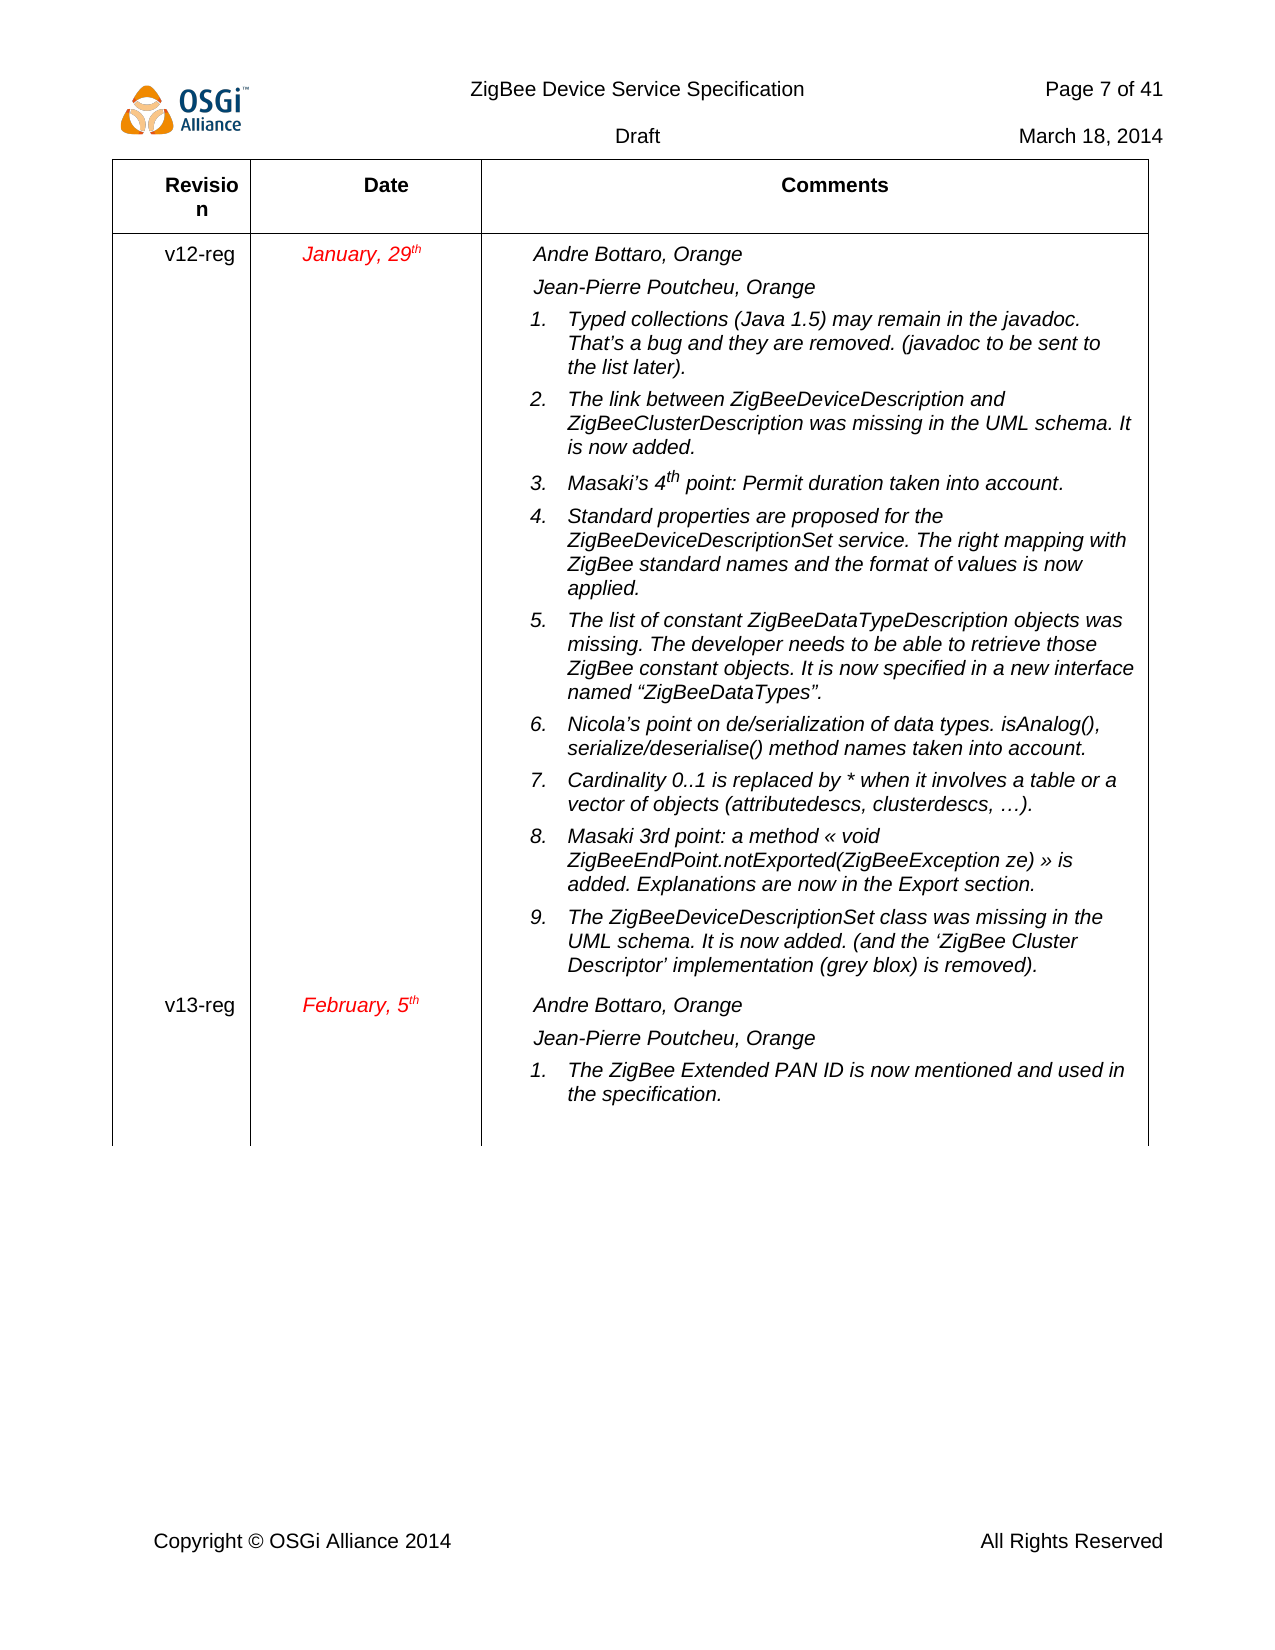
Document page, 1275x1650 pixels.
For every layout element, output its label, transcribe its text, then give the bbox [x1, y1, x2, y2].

table_cell Andre Bottaro, Orange Jean-Pierre Poutcheu, Orange The ZigBee Extended PAN ID is now mentioned and used in the specification. [482, 985, 1148, 1146]
table_cell January, 29th [251, 234, 481, 985]
table_cell v13-reg [113, 985, 250, 1146]
table_header Revision [113, 160, 250, 233]
table_cell Andre Bottaro, Orange Jean-Pierre Poutcheu, Orange Typed collections (Java 1.5) may remain in the javadoc. That’s a bug and they are removed. (javadoc to be sent to the list later). The link between ZigBeeDeviceDescription and ZigBeeClusterDescription was missing in the UML schema. It is now added. Masaki’s 4th point: Permit duration taken into account. Standard properties are proposed for the ZigBeeDeviceDescriptionSet service. The right mapping with ZigBee standard names and the format of values is now applied. The list of constant ZigBeeDataTypeDescription objects was missing. The developer needs to be able to retrieve those ZigBee constant objects. It is now specified in a new interface named “ZigBeeDataTypes”. Nicola’s point on de/serialization of data types. isAnalog(), serialize/deserialise() method names taken into account. Cardinality 0..1 is replaced by * when it involves a table or a vector of objects (attributedescs, clusterdescs, …). Masaki 3rd point: a method « void ZigBeeEndPoint.notExported(ZigBeeException ze) » is added. Explanations are now in the Export section. The ZigBeeDeviceDescriptionSet class was missing in the UML schema. It is now added. (and the ‘ZigBee Cluster Descriptor’ implementation (grey blox) is removed). [482, 234, 1148, 985]
table_header Date [251, 160, 481, 233]
picture [113, 78, 257, 142]
table_header Comments [482, 160, 1148, 233]
table_cell February, 5th [251, 985, 481, 1146]
table_cell v12-reg [113, 234, 250, 985]
